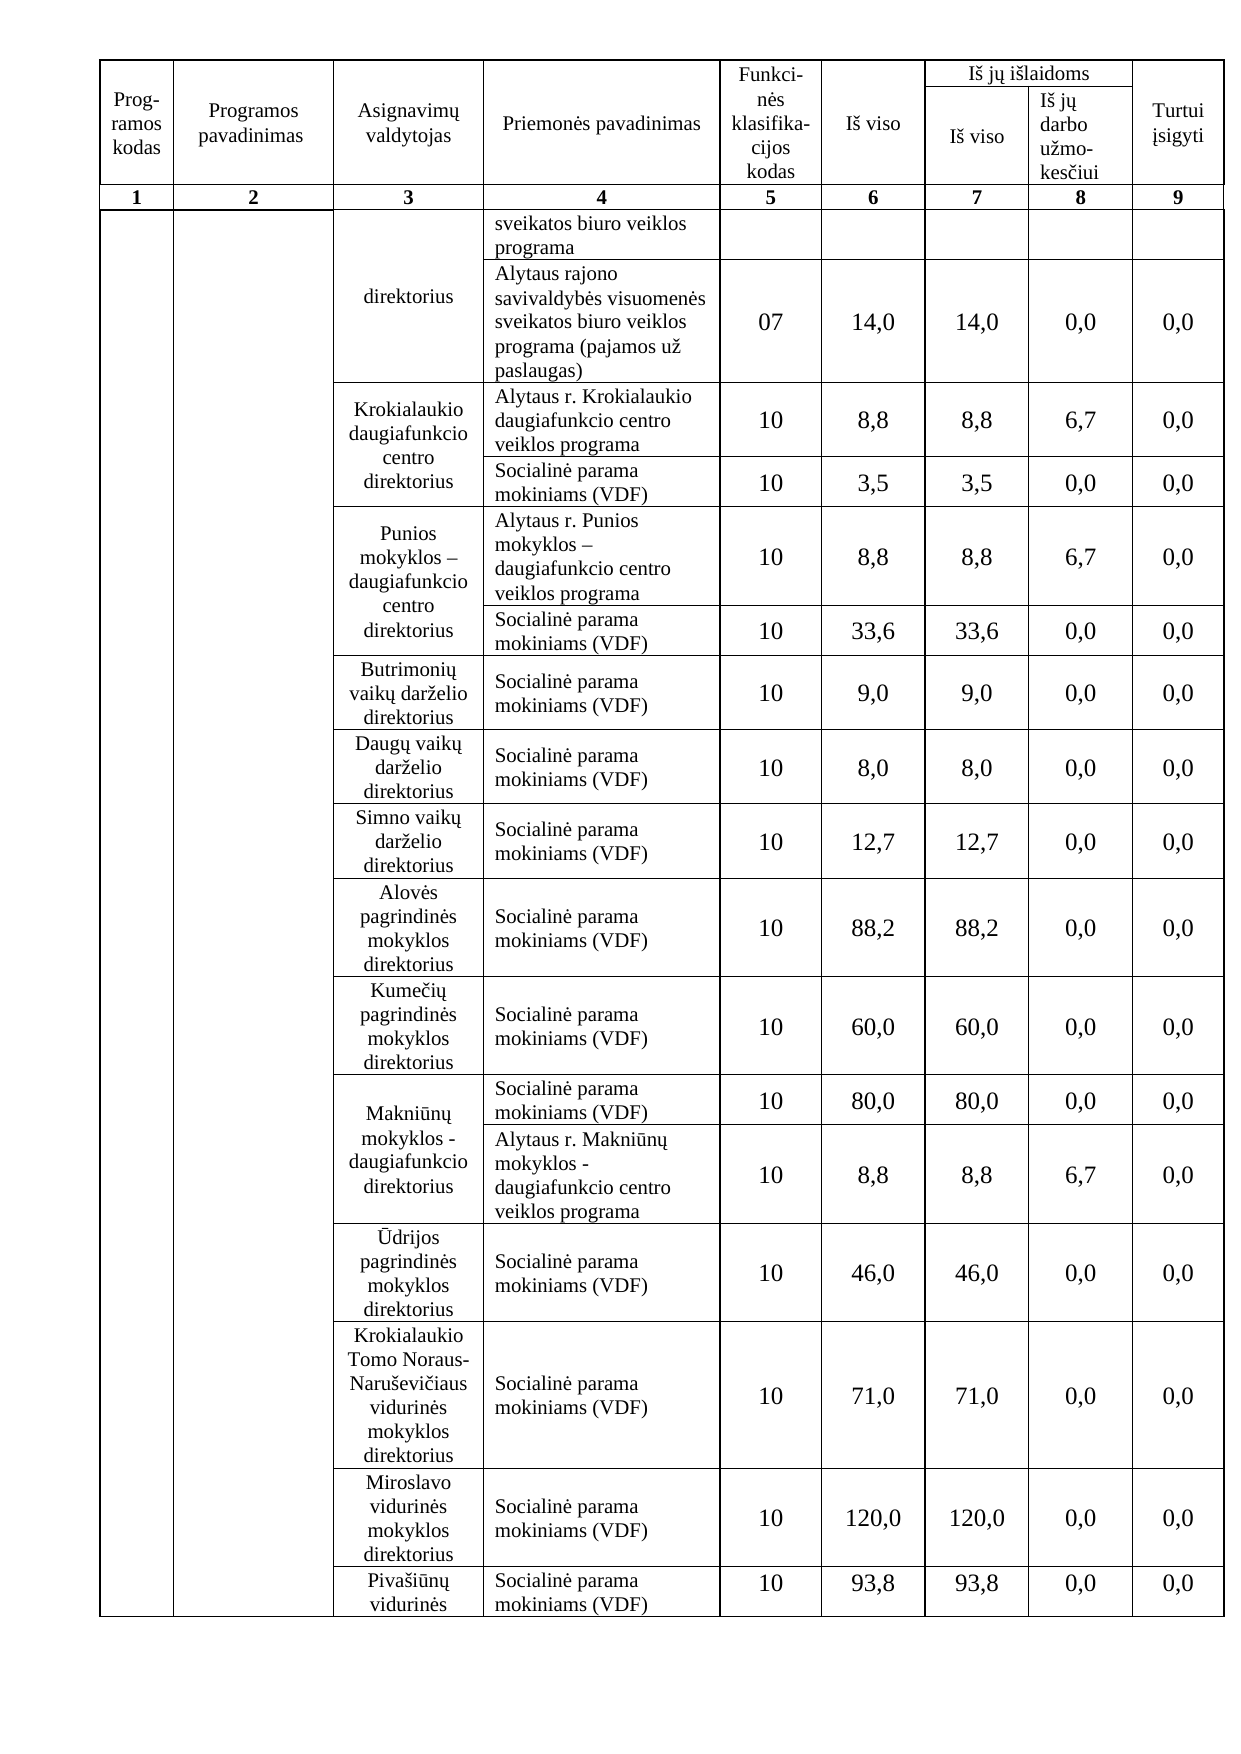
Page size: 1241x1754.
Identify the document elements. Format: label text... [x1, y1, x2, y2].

table_cell [721, 210, 821, 259]
table_cell 0,0 [1133, 879, 1223, 976]
table_cell 9 [1133, 185, 1223, 209]
table_cell 10 [721, 1075, 821, 1124]
table_header Prog-ramos kodas [101, 61, 173, 184]
table_header Iš jų išlaidoms [926, 61, 1132, 86]
table_cell 0,0 [1133, 383, 1223, 456]
table_cell 0,0 [1133, 1125, 1223, 1223]
table_cell [174, 211, 333, 1616]
table_cell 0,0 [1133, 1567, 1223, 1616]
table_cell [1133, 210, 1223, 259]
table_cell 8,8 [822, 1125, 924, 1223]
table_cell 12,7 [926, 804, 1028, 877]
table_cell 0,0 [1133, 1075, 1223, 1124]
table_cell 10 [721, 383, 821, 456]
table_cell Krokialaukio daugiafunkcio centro direktorius [334, 383, 483, 506]
table_cell 9,0 [822, 656, 924, 729]
table_cell 93,8 [926, 1567, 1028, 1616]
table_cell 46,0 [822, 1224, 924, 1321]
table_header Iš viso [822, 61, 924, 184]
table_cell 3,5 [822, 457, 924, 506]
table_cell 46,0 [926, 1224, 1028, 1321]
table_cell 10 [721, 606, 821, 655]
table_cell 8,8 [822, 507, 924, 604]
table_cell 120,0 [822, 1469, 924, 1566]
table_cell Socialinė parama mokiniams (VDF) [484, 1075, 719, 1124]
table_cell 0,0 [1029, 879, 1132, 976]
table_cell 120,0 [926, 1469, 1028, 1566]
table_cell Alytaus r. Makniūnų mokyklos - daugiafunkcio centro veiklos programa [484, 1125, 719, 1223]
table_cell 14,0 [926, 260, 1028, 382]
table_cell 10 [721, 730, 821, 803]
table_cell 0,0 [1029, 730, 1132, 803]
table_cell [101, 211, 173, 1616]
table_cell 07 [721, 260, 821, 382]
table_cell 7 [926, 185, 1028, 209]
table_cell Simno vaikų darželio direktorius [334, 804, 483, 877]
table_cell Socialinė parama mokiniams (VDF) [484, 1469, 719, 1566]
table_cell 0,0 [1029, 1469, 1132, 1566]
table_cell 0,0 [1133, 1322, 1223, 1467]
table_cell Punios mokyklos – daugiafunkcio centro direktorius [334, 507, 483, 655]
table_cell 60,0 [822, 977, 924, 1074]
table_cell Alytaus rajono savivaldybės visuomenės sveikatos biuro veiklos programa (pajamos už paslaugas) [484, 260, 719, 382]
table_cell 10 [721, 879, 821, 976]
table_cell 71,0 [822, 1322, 924, 1467]
table_cell 0,0 [1133, 1469, 1223, 1566]
table_cell 0,0 [1029, 656, 1132, 729]
table_cell 80,0 [822, 1075, 924, 1124]
table_cell 88,2 [926, 879, 1028, 976]
table_cell 0,0 [1133, 656, 1223, 729]
table_header Turtui įsigyti [1133, 61, 1223, 184]
table_cell 0,0 [1029, 606, 1132, 655]
table_cell Socialinė parama mokiniams (VDF) [484, 804, 719, 877]
table_cell 0,0 [1133, 507, 1223, 604]
table_cell Alytaus r. Punios mokyklos – daugiafunkcio centro veiklos programa [484, 507, 719, 604]
table_cell 0,0 [1029, 1075, 1132, 1124]
table_cell 10 [721, 507, 821, 604]
table_cell Socialinė parama mokiniams (VDF) [484, 879, 719, 976]
table_cell 10 [721, 1125, 821, 1223]
table_cell 10 [721, 1567, 821, 1616]
table_cell 10 [721, 1322, 821, 1467]
table_cell [926, 210, 1028, 259]
table_cell Socialinė parama mokiniams (VDF) [484, 656, 719, 729]
table_cell direktorius [334, 210, 483, 382]
table_cell 5 [721, 185, 821, 209]
table_cell 0,0 [1133, 1224, 1223, 1321]
table_cell 3,5 [926, 457, 1028, 506]
table_cell 10 [721, 457, 821, 506]
table_cell 6 [822, 185, 924, 209]
table_cell 6,7 [1029, 1125, 1132, 1223]
table_cell 10 [721, 1224, 821, 1321]
table_cell 10 [721, 977, 821, 1074]
table_cell 33,6 [822, 606, 924, 655]
table_cell 2 [174, 185, 333, 209]
table_cell Socialinė parama mokiniams (VDF) [484, 1567, 719, 1616]
table_cell [1029, 210, 1132, 259]
table_cell Iš viso [926, 87, 1028, 184]
table_cell Krokialaukio Tomo Noraus-Naruševičiaus vidurinės mokyklos direktorius [334, 1322, 483, 1467]
table_cell 60,0 [926, 977, 1028, 1074]
table_cell 0,0 [1029, 1322, 1132, 1467]
table_cell 33,6 [926, 606, 1028, 655]
table_cell 80,0 [926, 1075, 1028, 1124]
table_cell Iš jų darbo užmo-kesčiui [1029, 87, 1132, 184]
table_cell 10 [721, 804, 821, 877]
table_cell Socialinė parama mokiniams (VDF) [484, 1224, 719, 1321]
table_cell 8 [1029, 185, 1132, 209]
table_cell 0,0 [1029, 457, 1132, 506]
table_cell 0,0 [1029, 260, 1132, 382]
table_cell Socialinė parama mokiniams (VDF) [484, 977, 719, 1074]
table_cell 88,2 [822, 879, 924, 976]
table_header Funkci-nės klasifika-cijos kodas [721, 61, 821, 184]
table_cell 10 [721, 656, 821, 729]
table_cell Alytaus r. Krokialaukio daugiafunkcio centro veiklos programa [484, 383, 719, 456]
table_cell Socialinė parama mokiniams (VDF) [484, 606, 719, 655]
table_cell [822, 210, 924, 259]
table_header Priemonės pavadinimas [484, 61, 719, 184]
table_cell Miroslavo vidurinės mokyklos direktorius [334, 1469, 483, 1566]
table_cell Alovės pagrindinės mokyklos direktorius [334, 879, 483, 976]
table_cell 10 [721, 1469, 821, 1566]
table_cell 8,0 [822, 730, 924, 803]
table_cell 6,7 [1029, 507, 1132, 604]
table_cell 9,0 [926, 656, 1028, 729]
table_cell 0,0 [1133, 606, 1223, 655]
table_cell 1 [100, 185, 173, 209]
table_cell sveikatos biuro veiklos programa [484, 210, 719, 259]
table_cell 0,0 [1133, 457, 1223, 506]
table_cell 8,8 [926, 507, 1028, 604]
table_cell 0,0 [1029, 977, 1132, 1074]
table_cell 4 [484, 185, 719, 209]
table_cell Socialinė parama mokiniams (VDF) [484, 730, 719, 803]
table_header Asignavimų valdytojas [334, 61, 483, 184]
table_header Programos pavadinimas [174, 61, 333, 184]
table_cell 93,8 [822, 1567, 924, 1616]
table_cell 12,7 [822, 804, 924, 877]
table_cell 0,0 [1133, 804, 1223, 877]
table_cell Kumečių pagrindinės mokyklos direktorius [334, 977, 483, 1074]
table_cell Makniūnų mokyklos - daugiafunkcio direktorius [334, 1075, 483, 1223]
table_cell Daugų vaikų darželio direktorius [334, 730, 483, 803]
table_cell Socialinė parama mokiniams (VDF) [484, 1322, 719, 1467]
table_cell 8,8 [822, 383, 924, 456]
table_cell 14,0 [822, 260, 924, 382]
table_cell 71,0 [926, 1322, 1028, 1467]
table_cell 0,0 [1029, 1224, 1132, 1321]
table_cell Ūdrijos pagrindinės mokyklos direktorius [334, 1224, 483, 1321]
table_cell 0,0 [1133, 977, 1223, 1074]
table_cell 0,0 [1133, 260, 1223, 382]
table_cell 8,0 [926, 730, 1028, 803]
table_cell 6,7 [1029, 383, 1132, 456]
table_cell 8,8 [926, 1125, 1028, 1223]
table_cell 0,0 [1029, 1567, 1132, 1616]
table_cell 8,8 [926, 383, 1028, 456]
table_cell 0,0 [1029, 804, 1132, 877]
table_cell Socialinė parama mokiniams (VDF) [484, 457, 719, 506]
table_cell Butrimonių vaikų darželio direktorius [334, 656, 483, 729]
table_cell 0,0 [1133, 730, 1223, 803]
table_cell 3 [334, 185, 483, 209]
table_cell Pivašiūnų vidurinės [334, 1567, 483, 1616]
